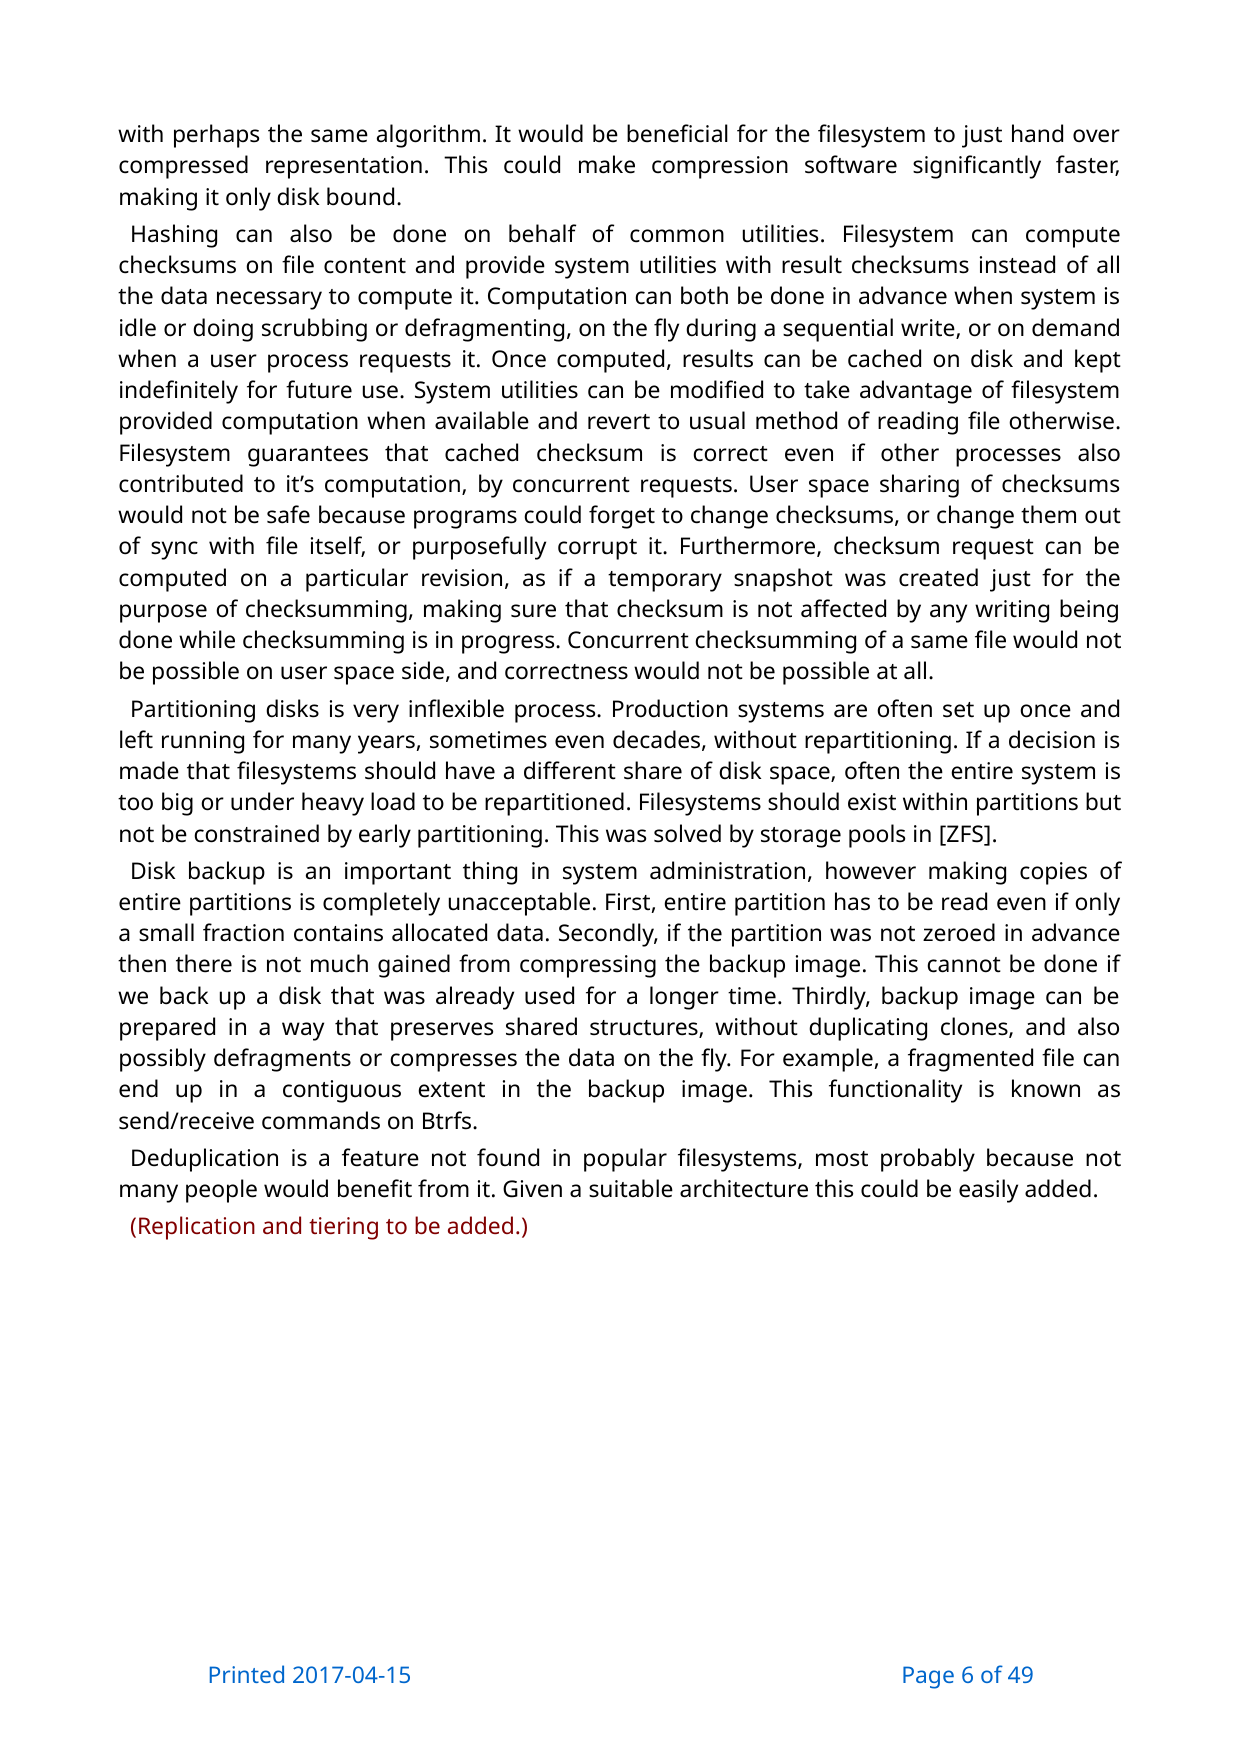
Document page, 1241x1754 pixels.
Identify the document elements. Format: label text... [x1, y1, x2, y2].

text Hashing can also be done on behalf of common utilities. Filesystem can compute checksums on file content and provide system utilities with result checksums instead of all the data necessary to compute it. Computation can both be done in advance when system is idle or doing scrubbing or defragmenting, on the fly during a sequential write, or on demand when a user process requests it. Once computed, results can be cached on disk and kept indefinitely for future use. System utilities can be modified to take advantage of filesystem provided computation when available and revert to usual method of reading file otherwise. Filesystem guarantees that cached checksum is correct even if other processes also contributed to it’s computation, by concurrent requests. User space sharing of checksums would not be safe because programs could forget to change checksums, or change them out of sync with file itself, or purposefully corrupt it. Furthermore, checksum request can be computed on a particular revision, as if a temporary snapshot was created just for the purpose of checksumming, making sure that checksum is not affected by any writing being done while checksumming is in progress. Concurrent checksumming of a same file would not be possible on user space side, and correctness would not be possible at all. [118, 218, 1122, 687]
text Partitioning disks is very inflexible process. Production systems are often set up once and left running for many years, sometimes even decades, without repartitioning. If a decision is made that filesystems should have a different share of disk space, often the entire system is too big or under heavy load to be repartitioned. Filesystems should exist within partitions but not be constrained by early partitioning. This was solved by storage pools in [ZFS]. [118, 692, 1122, 849]
text Disk backup is an important thing in system administration, however making copies of entire partitions is completely unacceptable. First, entire partition has to be read even if only a small fraction contains allocated data. Secondly, if the partition was not zeroed in advance then there is not much gained from compressing the backup image. This cannot be done if we back up a disk that was already used for a longer time. Thirdly, backup image can be prepared in a way that preserves shared structures, without duplicating clones, and also possibly defragments or compresses the data on the fly. For example, a fragmented file can end up in a contiguous extent in the backup image. This functionality is known as send/receive commands on Btrfs. [118, 855, 1122, 1136]
text (Replication and tiering to be added.) [118, 1210, 1122, 1242]
text Deduplication is a feature not found in popular filesystems, most probably because not many people would benefit from it. Given a suitable architecture this could be easily added. [118, 1142, 1122, 1204]
text with perhaps the same algorithm. It would be beneficial for the filesystem to just hand over compressed representation. This could make compression software significantly faster, making it only disk bound. [118, 118, 1122, 212]
